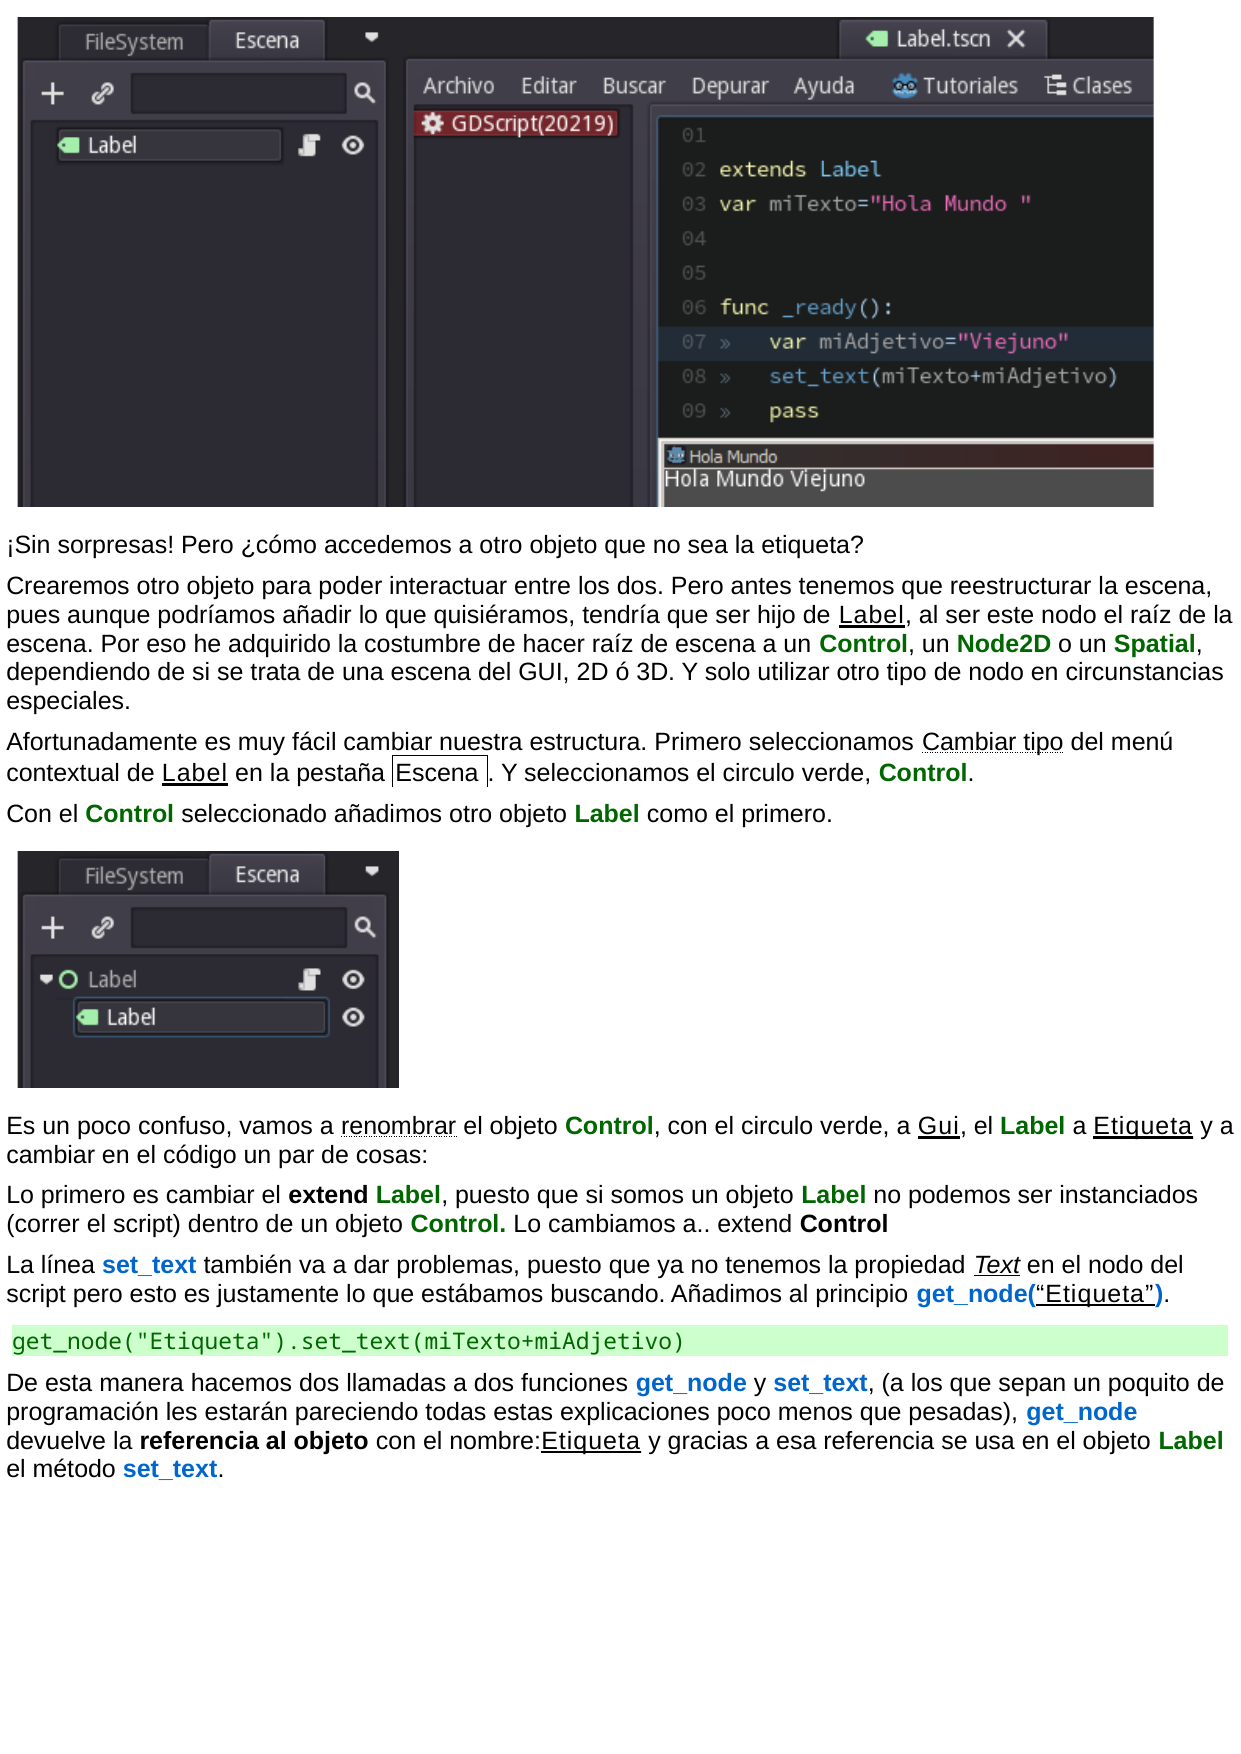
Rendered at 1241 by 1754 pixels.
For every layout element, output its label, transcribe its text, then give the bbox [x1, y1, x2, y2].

text Afortunadamente es muy fácil cambiar nuestra estructura. Primero seleccionamos Cambiar tipo del menú contextual de Label en la pestaña Escena. Y seleccionamos el circulo verde, Control. [6, 727, 1234, 787]
text De esta manera hacemos dos llamadas a dos funciones get_node y set_text, (a los que sepan un poquito de programación les estarán pareciendo todas estas explicaciones poco menos que pesadas), get_node devuelve la referencia al objeto con el nombre:Etiqueta y gracias a esa referencia se usa en el objeto Label el método set_text. [6, 1368, 1234, 1483]
text Crearemos otro objeto para poder interactuar entre los dos. Pero antes tenemos que reestructurar la escena, pues aunque podríamos añadir lo que quisiéramos, tendría que ser hijo de Label, al ser este nodo el raíz de la escena. Por eso he adquirido la costumbre de hacer raíz de escena a un Control, un Node2D o un Spatial, dependiendo de si se trata de una escena del GUI, 2D ó 3D. Y solo utilizar otro tipo de nodo en circunstancias especiales. [6, 571, 1234, 715]
text Lo primero es cambiar el extend Label, puesto que si somos un objeto Label no podemos ser instanciados (correr el script) dentro de un objeto Control. Lo cambiamos a.. extend Control [6, 1180, 1234, 1238]
text get_node("Etiqueta").set_text(miTexto+miAdjetivo) [12, 1325, 1228, 1356]
picture [17, 851, 399, 1088]
text La línea set_text también va a dar problemas, puesto que ya no tenemos la propiedad Text en el nodo del script pero esto es justamente lo que estábamos buscando. Añadimos al principio get_node(“Etiqueta”). [6, 1250, 1234, 1307]
text ¡Sin sorpresas! Pero ¿cómo accedemos a otro objeto que no sea la etiqueta? [6, 530, 1234, 559]
text Con el Control seleccionado añadimos otro objeto Label como el primero. [6, 799, 1234, 828]
picture [17, 17, 1154, 507]
text Es un poco confuso, vamos a renombrar el objeto Control, con el circulo verde, a Gui, el Label a Etiqueta y a cambiar en el código un par de cosas: [6, 1111, 1234, 1168]
